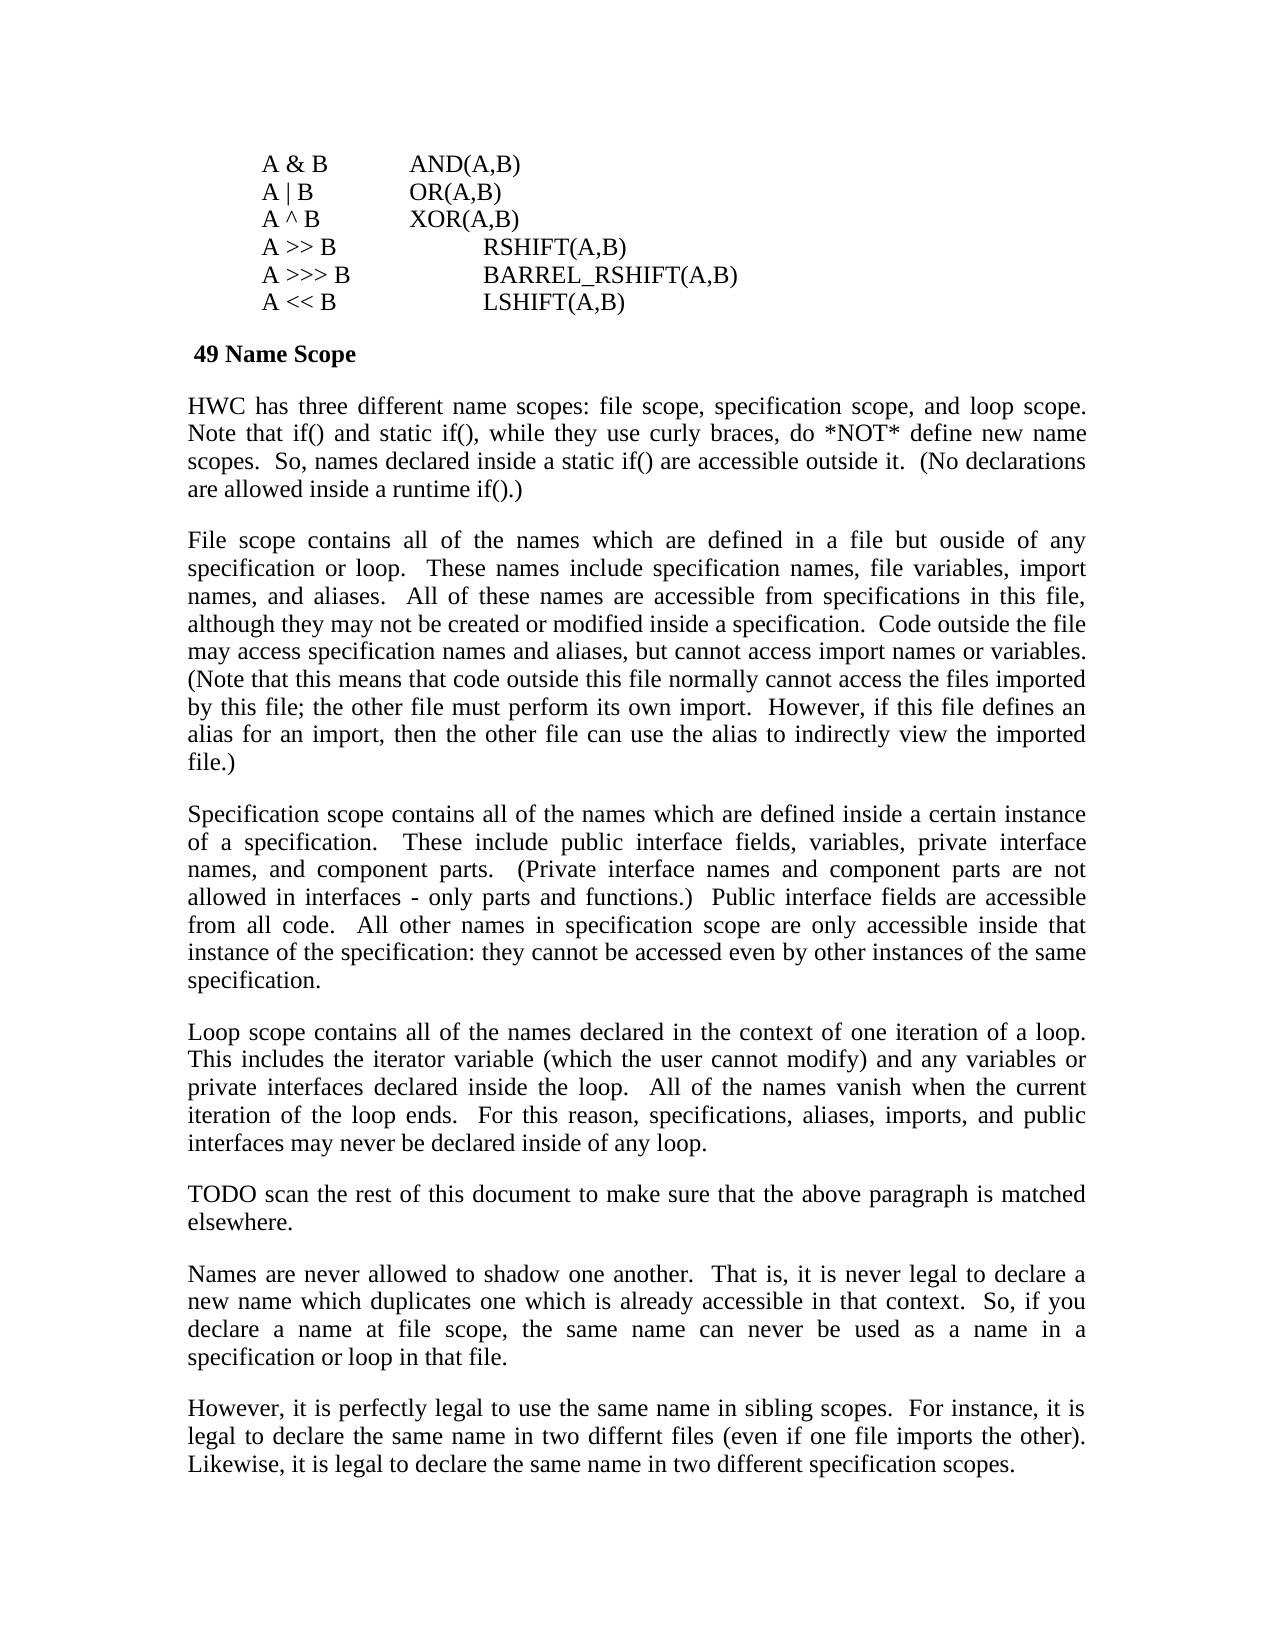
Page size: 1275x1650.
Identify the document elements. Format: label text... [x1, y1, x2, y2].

text Loop scope contains all of the names declared in the context of one iteration of a loop. This includes the iterator variable (which the user cannot modify) and any variables or private interfaces declared inside the loop. All of the names vanish when the current iteration of the loop ends. For this reason, specifications, aliases, imports, and public interfaces may never be declared inside of any loop. [187, 1018, 1087, 1156]
text HWC has three different name scopes: file scope, specification scope, and loop scope. Note that if() and static if(), while they use curly braces, do *NOT* define new name scopes. So, names declared inside a static if() are accessible outside it. (No declarations are allowed inside a runtime if().) [187, 392, 1087, 503]
text File scope contains all of the names which are defined in a file but ouside of any specification or loop. These names include specification names, file variables, import names, and aliases. All of these names are accessible from specifications in this file, although they may not be created or modified inside a specification. Code outside the file may access specification names and aliases, but cannot access import names or variables. (Note that this means that code outside this file normally cannot access the files imported by this file; the other file must perform its own import. However, if this file defines an alias for an import, then the other file can use the alias to indirectly view the imported file.) [187, 527, 1087, 776]
text Specification scope contains all of the names which are defined inside a certain instance of a specification. These include public interface fields, variables, private interface names, and component parts. (Private interface names and component parts are not allowed in interfaces - only parts and functions.) Public interface fields are accessible from all code. All other names in specification scope are only accessible inside that instance of the specification: they cannot be accessed even by other instances of the same specification. [187, 800, 1087, 994]
text A & B AND(A,B) A | B OR(A,B) A ^ B XOR(A,B) A >> B RSHIFT(A,B) A >>> B BARREL_RSHIFT(A,B) A << B LSHIFT(A,B) [187, 150, 1087, 316]
text TODO scan the rest of this document to make sure that the above paragraph is matched elsewhere. [187, 1180, 1087, 1236]
text Names are never allowed to shadow one another. That is, it is never legal to declare a new name which duplicates one which is already accessible in that context. So, if you declare a name at file scope, the same name can never be used as a name in a specification or loop in that file. [187, 1260, 1087, 1371]
list Name Scope [187, 340, 1087, 368]
text However, it is perfectly legal to use the same name in sibling scopes. For instance, it is legal to declare the same name in two differnt files (even if one file imports the other). Likewise, it is legal to declare the same name in two different specification scopes. [187, 1394, 1087, 1478]
